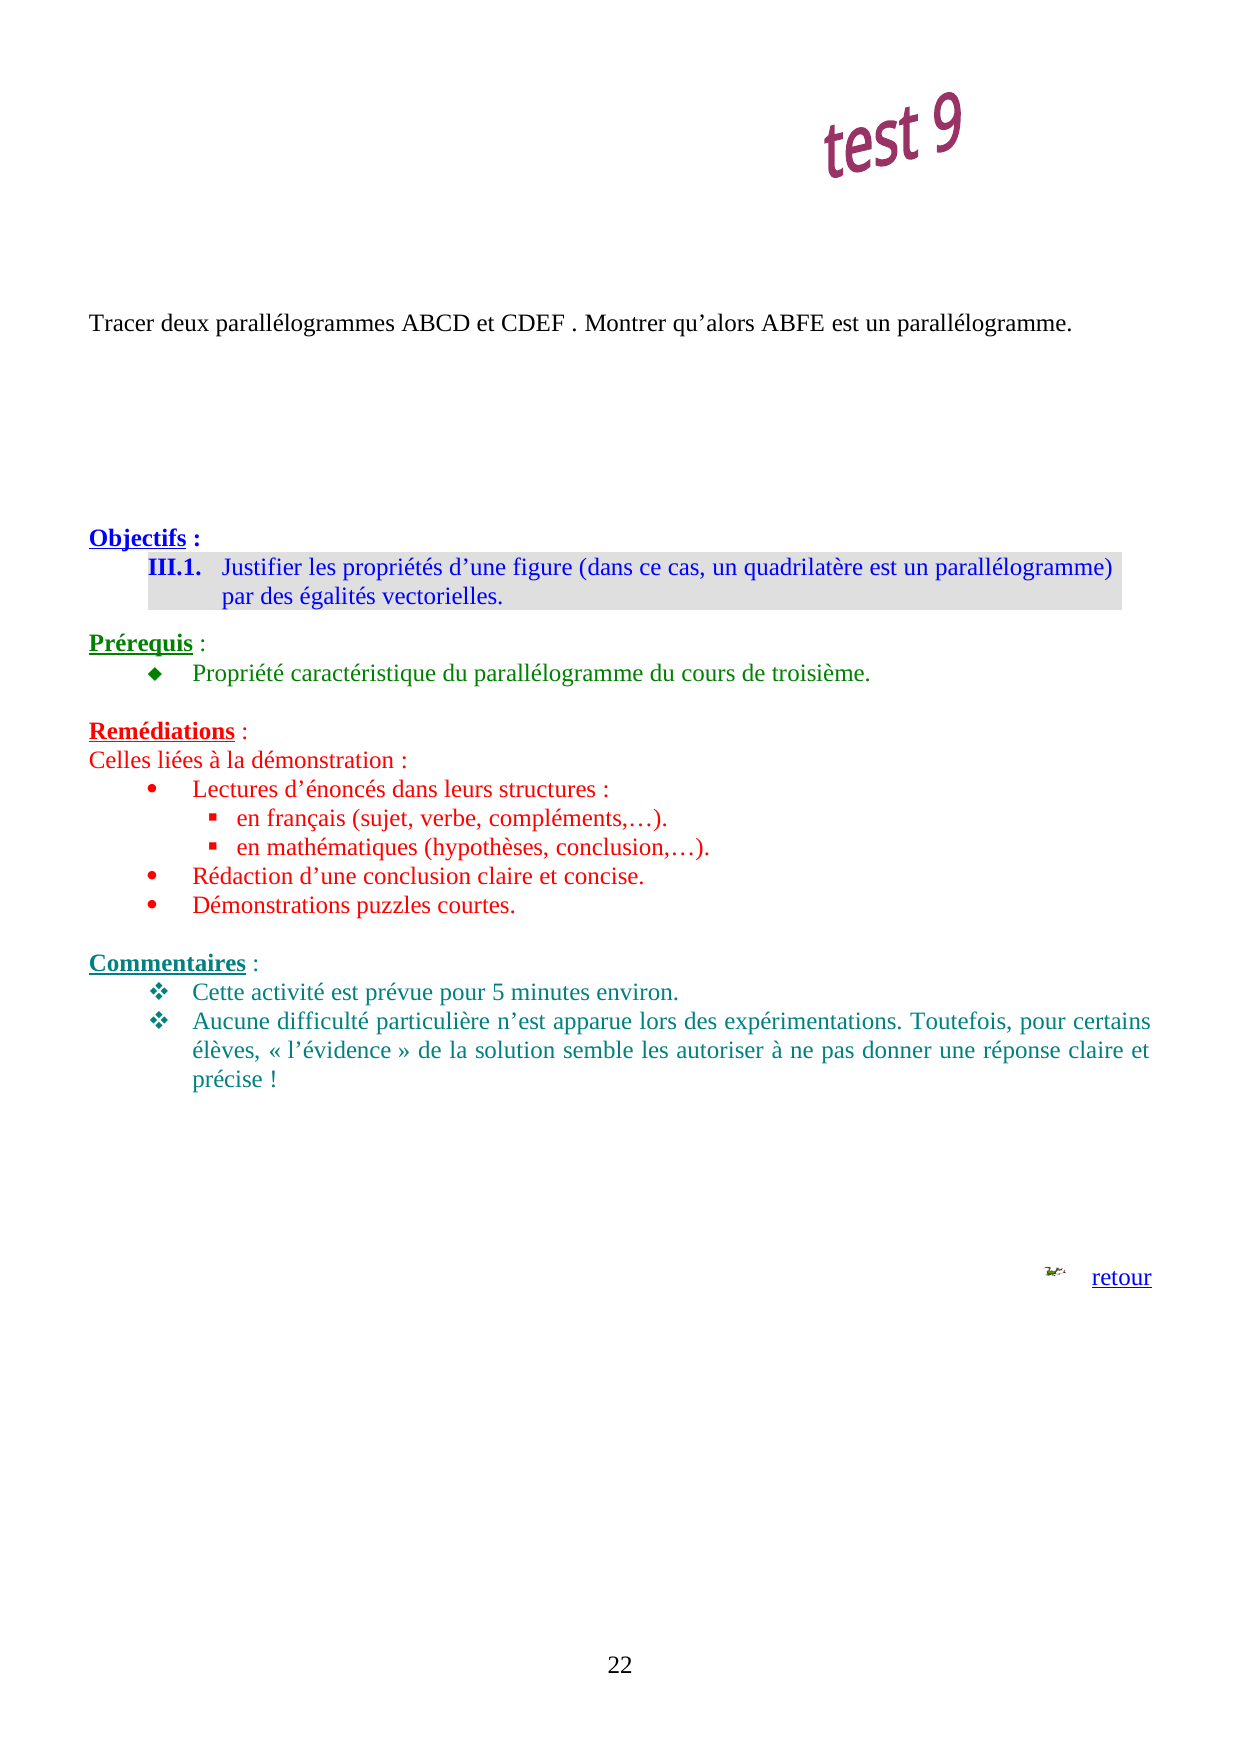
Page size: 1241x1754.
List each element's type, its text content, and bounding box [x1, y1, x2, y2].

list Aucune difficulté particulière n’est apparue lors des expérimentations. Toutefois, pour certains élèves, « l’évidence » de la solution semble les autoriser à ne pas donner une réponse claire et précise ! [148, 1006, 1151, 1093]
text Celles liées à la démonstration : [89, 744, 1151, 774]
text retour [89, 1257, 1151, 1291]
text Commentaires : [89, 948, 1151, 977]
list Cette activité est prévue pour 5 minutes environ. [148, 977, 1151, 1006]
list Rédaction d’une conclusion claire et concise. [148, 861, 1151, 890]
text Tracer deux parallélogrammes ABCD et CDEF . Montrer qu’alors ABFE est un parallélogramme. [89, 308, 1151, 337]
text Prérequis : [89, 628, 1151, 657]
list Démonstrations puzzles courtes. [148, 890, 1151, 919]
list en français (sujet, verbe, compléments,…). [207, 803, 1151, 832]
list en mathématiques (hypothèses, conclusion,…). [207, 832, 1151, 861]
list Lectures d’énoncés dans leurs structures : [148, 774, 1151, 803]
list Propriété caractéristique du parallélogramme du cours de troisième. [148, 657, 1151, 686]
text Objectifs : [89, 523, 1151, 552]
text Remédiations : [89, 716, 1151, 744]
text III.1. Justifier les propriétés d’une figure (dans ce cas, un quadrilatère est un parallélogramme) par des égalités vectorielles. [148, 552, 1122, 610]
